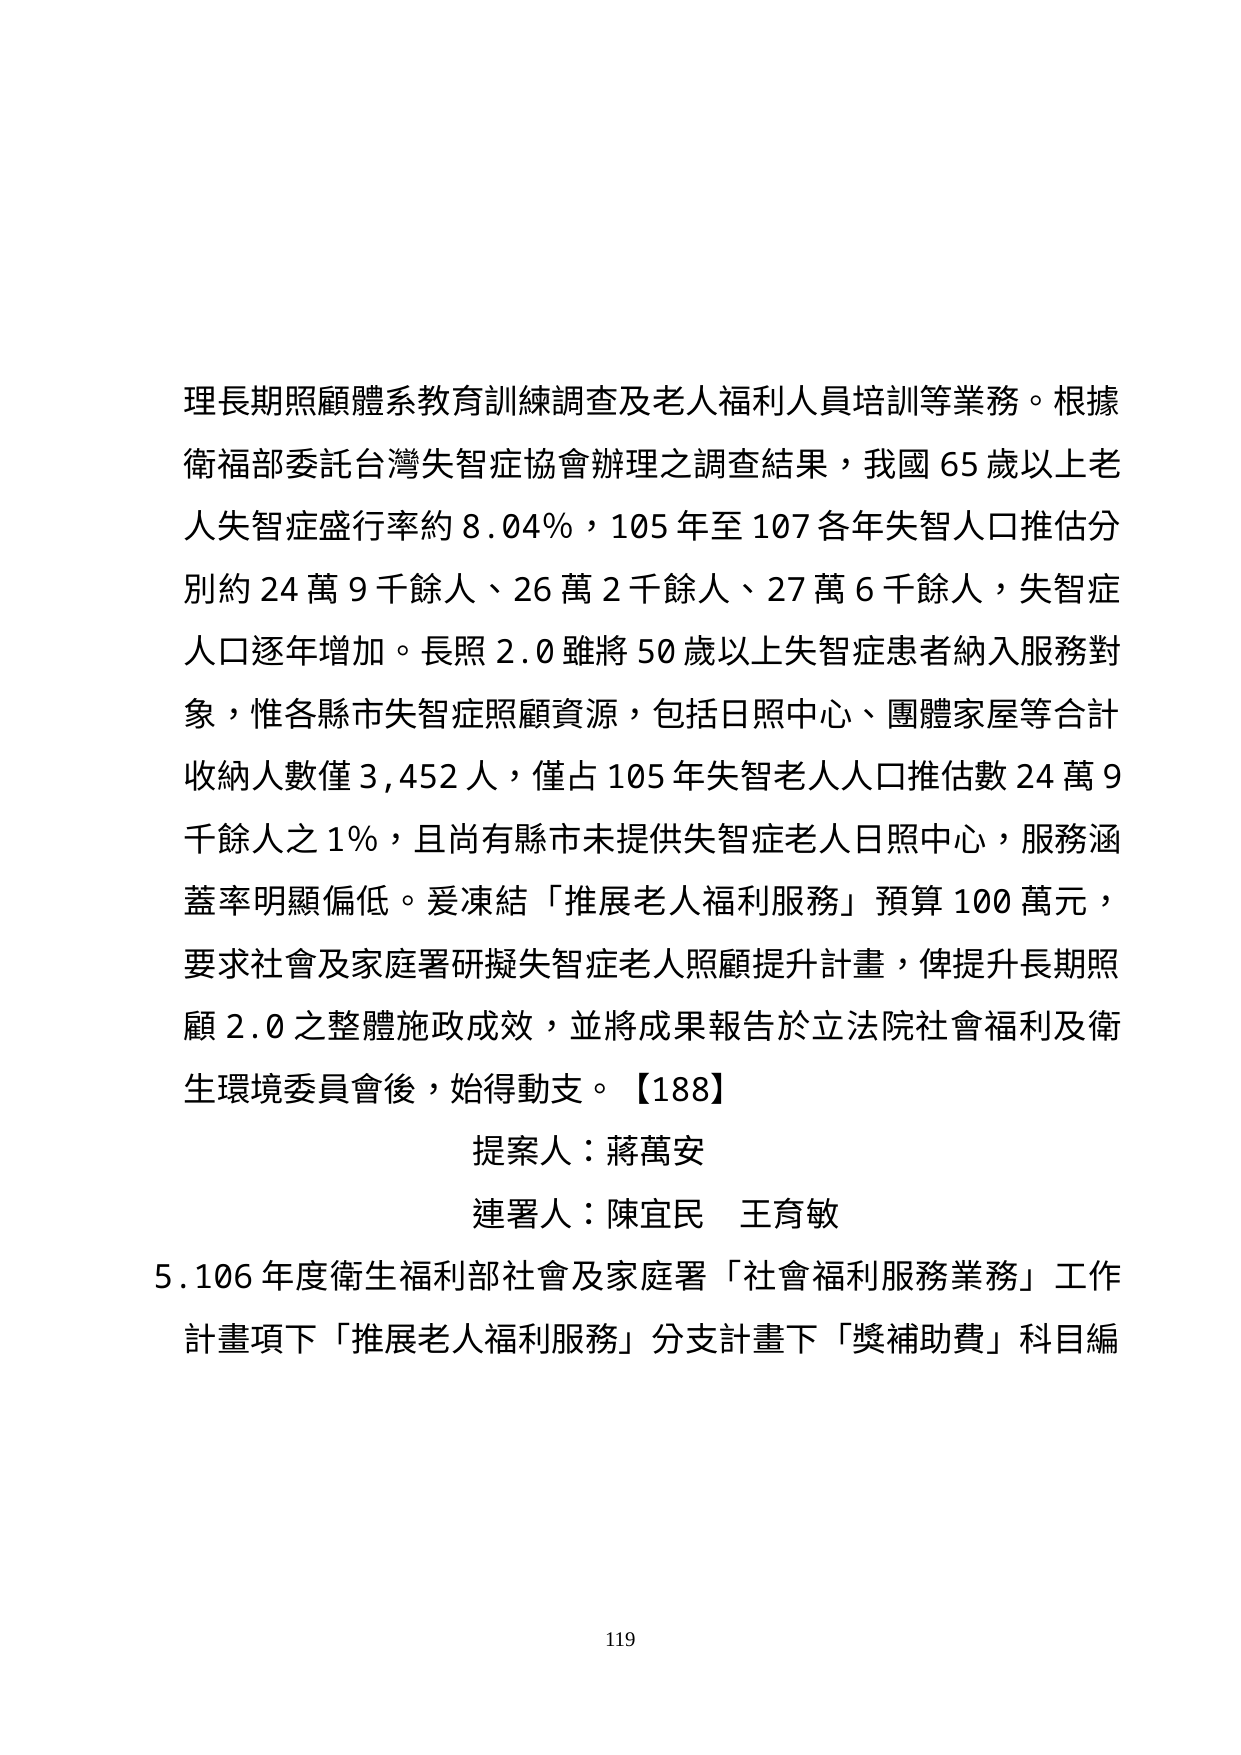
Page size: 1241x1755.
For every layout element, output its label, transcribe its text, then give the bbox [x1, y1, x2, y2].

text 提案人：蔣萬安 [118, 1108, 1122, 1170]
text 理長期照顧體系教育訓練調查及老人福利人員培訓等業務。根據衛福部委託台灣失智症協會辦理之調查結果，我國65歲以上老人失智症盛行率約8.04％，105年至107各年失智人口推估分別約24萬9千餘人、26萬2千餘人、27萬6千餘人，失智症人口逐年增加。長照2.0雖將50歲以上失智症患者納入服務對象，惟各縣市失智症照顧資源，包括日照中心、團體家屋等合計收納人數僅3,452人，僅占105年失智老人人口推估數24萬9千餘人之1％，且尚有縣市未提供失智症老人日照中心，服務涵蓋率明顯偏低。爰凍結「推展老人福利服務」預算100萬元，要求社會及家庭署研擬失智症老人照顧提升計畫，俾提升長期照顧2.0之整體施政成效，並將成果報告於立法院社會福利及衛生環境委員會後，始得動支。【188】 [153, 358, 1122, 1108]
text 5.106年度衛生福利部社會及家庭署「社會福利服務業務」工作計畫項下「推展老人福利服務」分支計畫下「獎補助費」科目編 [153, 1233, 1122, 1358]
text 連署人：陳宜民 王育敏 [118, 1170, 1122, 1233]
